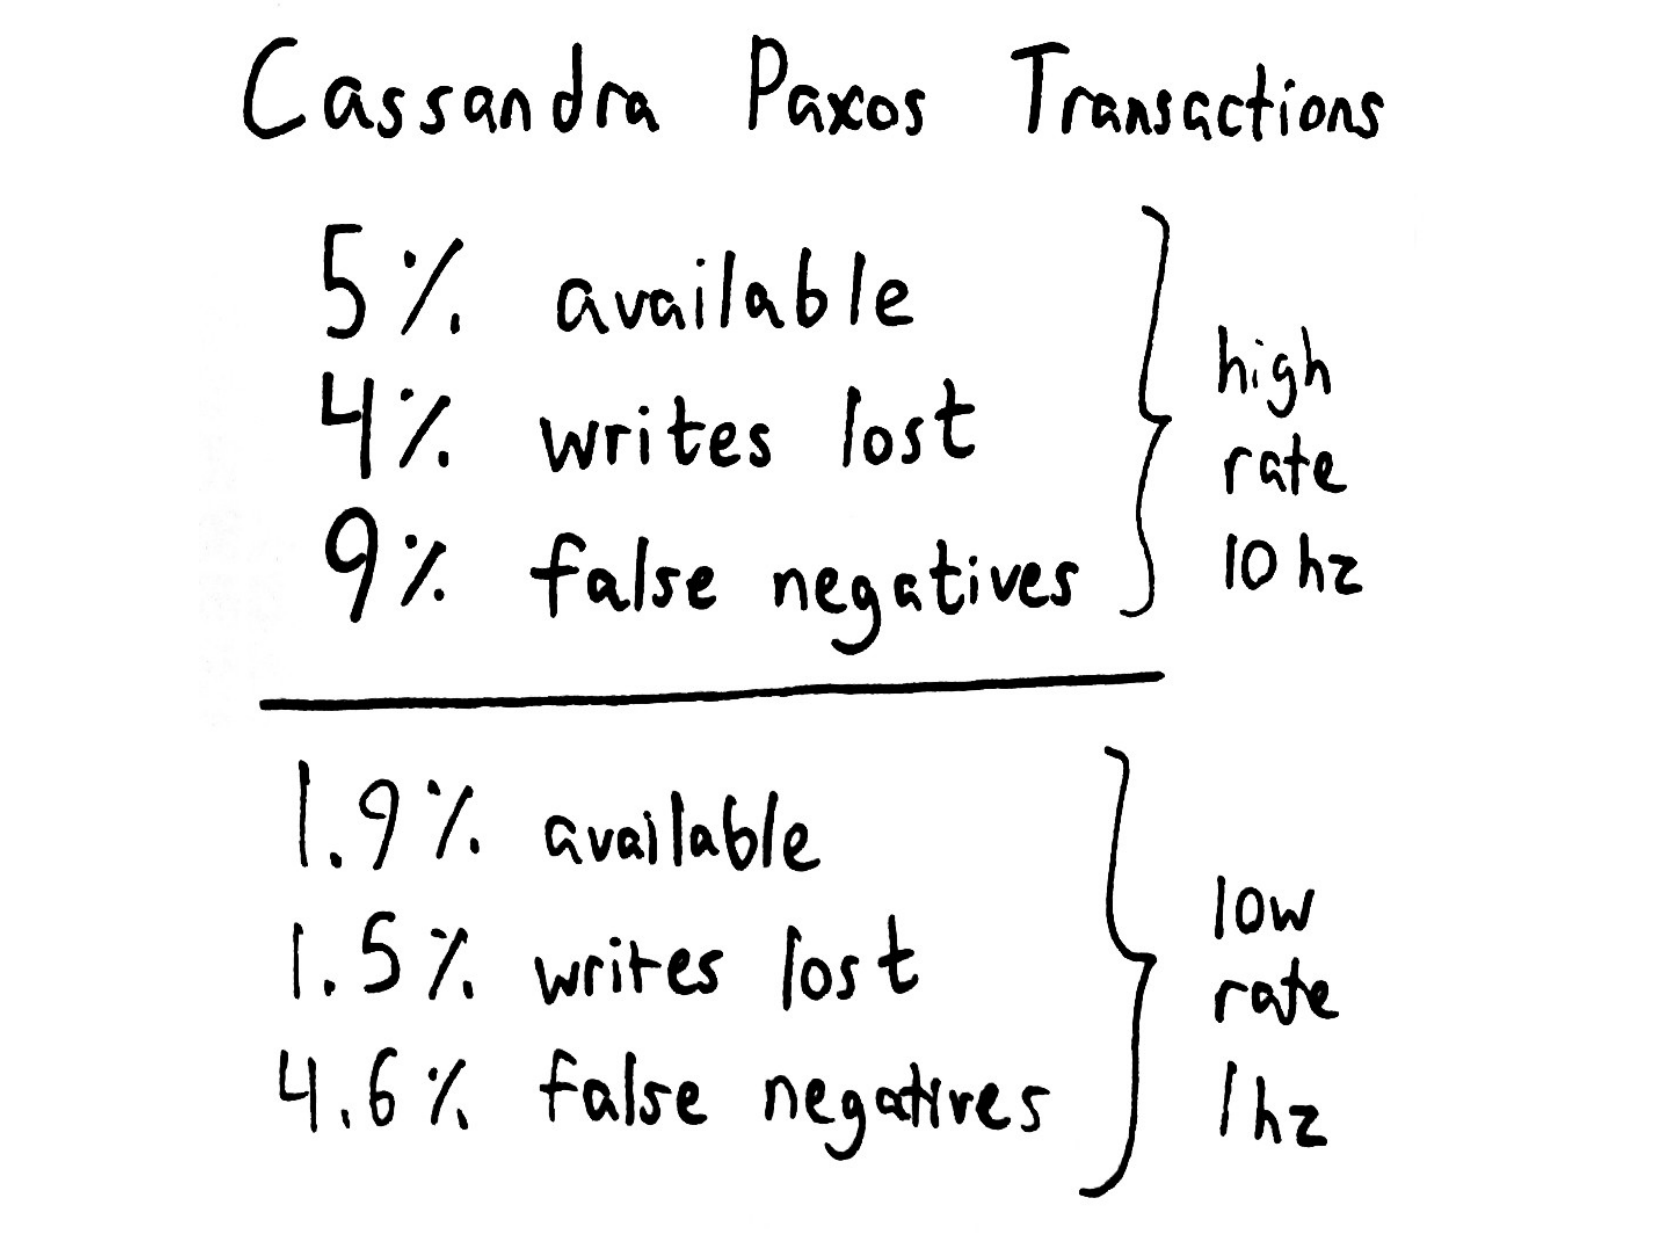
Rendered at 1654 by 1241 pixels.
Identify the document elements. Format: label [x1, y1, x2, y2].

picture [199, 0, 1441, 1241]
